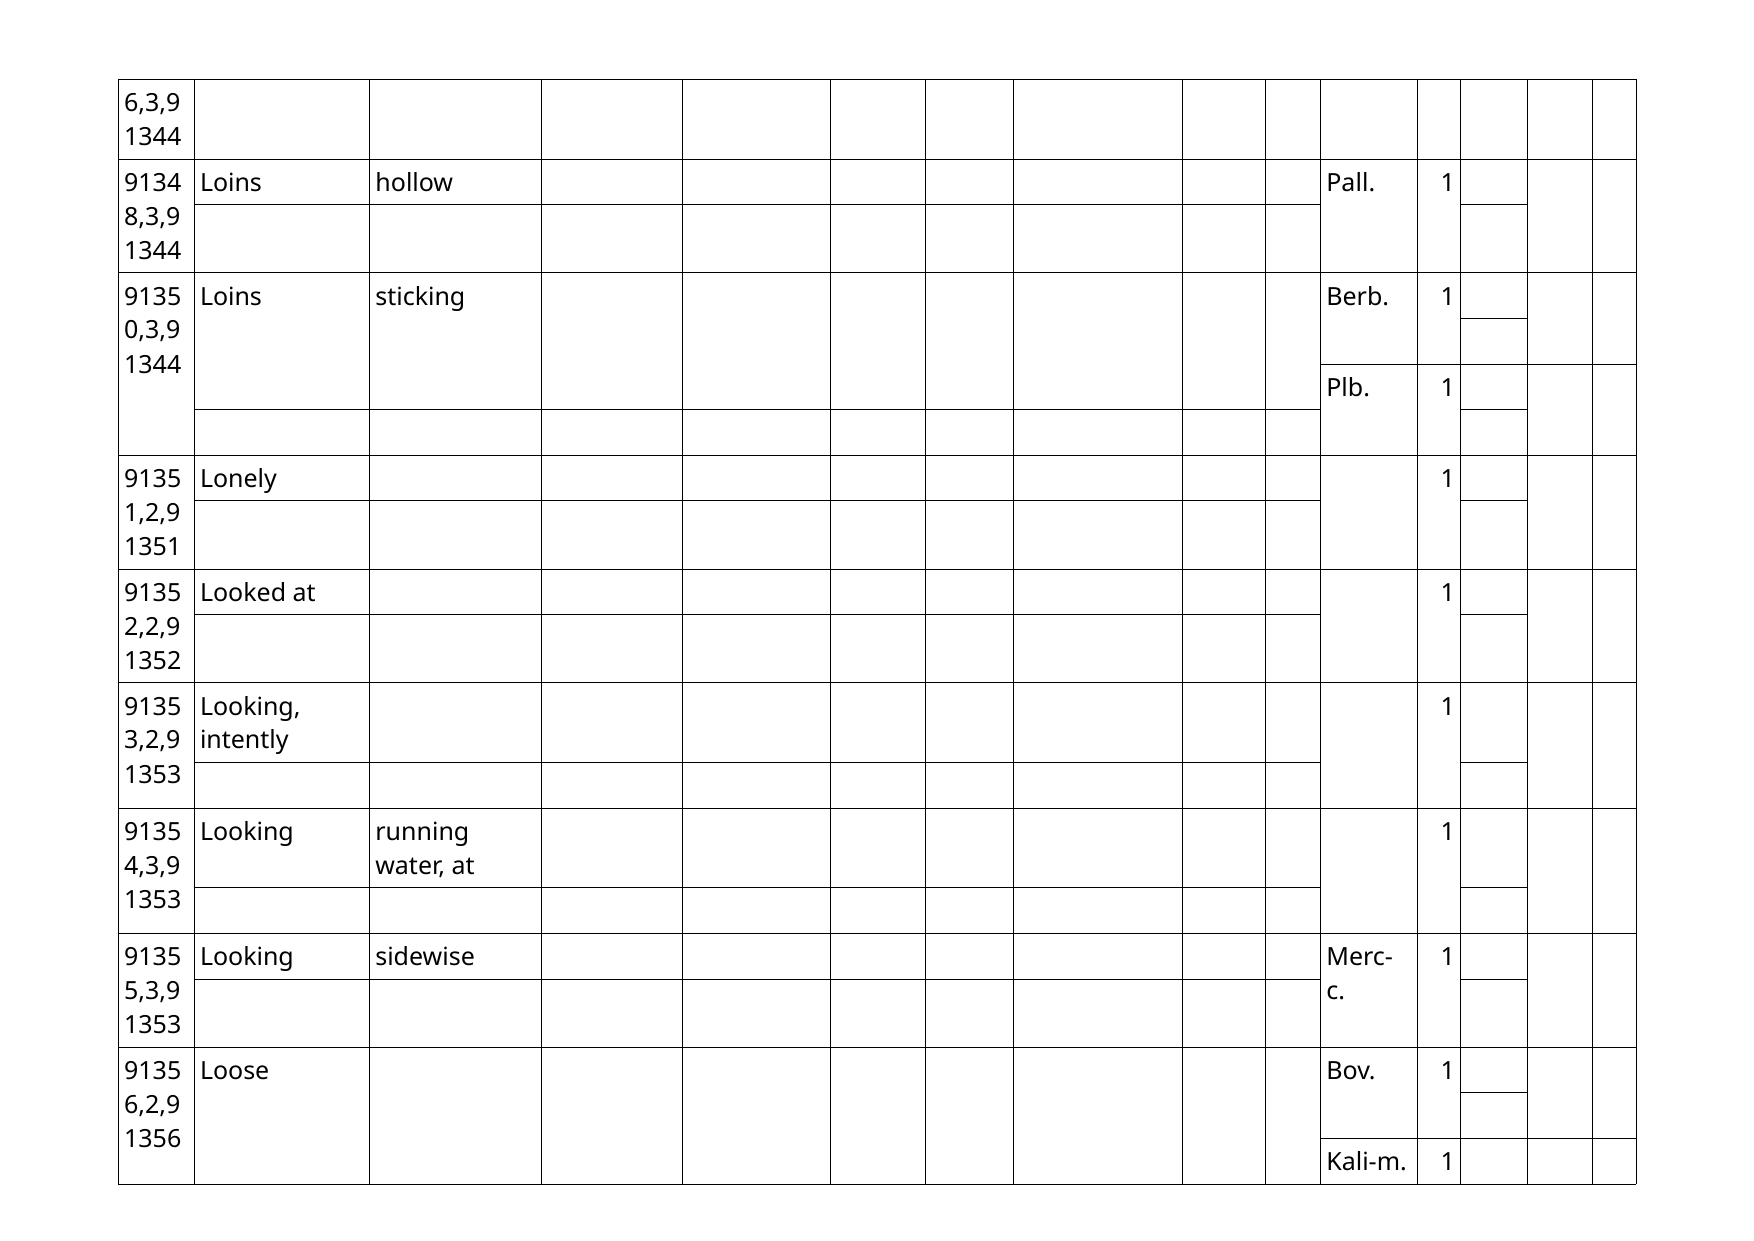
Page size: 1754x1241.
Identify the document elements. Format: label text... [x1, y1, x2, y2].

table_cell [683, 205, 830, 272]
table_cell [1266, 80, 1320, 158]
table_cell [1183, 273, 1265, 409]
table_cell [1593, 1048, 1636, 1138]
table_cell Merc-c. [1321, 934, 1417, 1047]
table_cell [1593, 80, 1636, 158]
table_cell [1014, 934, 1182, 978]
table_cell Loins [195, 160, 369, 204]
table_cell [1014, 570, 1182, 614]
table_cell [1266, 763, 1320, 808]
table_cell [1266, 273, 1320, 409]
table_cell [1014, 273, 1182, 409]
table_cell [1461, 160, 1527, 204]
table_cell [542, 615, 682, 682]
table_cell Berb. [1321, 273, 1417, 363]
table_cell [1461, 273, 1527, 318]
table_cell [1266, 501, 1320, 568]
table_cell [370, 1048, 541, 1183]
table_cell [1593, 570, 1636, 682]
table_cell [831, 763, 925, 808]
table_cell Looking [195, 809, 369, 887]
table_cell 91350,3,91344 [119, 273, 194, 455]
table_cell [542, 763, 682, 808]
table_cell [926, 80, 1013, 158]
table_cell [831, 205, 925, 272]
table_cell [1183, 1048, 1265, 1183]
table_cell [926, 205, 1013, 272]
table_cell [370, 570, 541, 614]
table_cell [1014, 763, 1182, 808]
table_cell [1183, 763, 1265, 808]
table_cell [542, 980, 682, 1047]
table_cell [1461, 365, 1527, 409]
table_cell [542, 934, 682, 978]
table_cell [1266, 980, 1320, 1047]
table_cell [831, 809, 925, 887]
table_cell [1266, 410, 1320, 455]
table_cell [1183, 205, 1265, 272]
table_cell [831, 80, 925, 158]
table_cell [926, 934, 1013, 978]
table_cell Loins [195, 273, 369, 409]
table_cell 91354,3,91353 [119, 809, 194, 933]
table_cell [1014, 888, 1182, 933]
table_cell [1014, 205, 1182, 272]
table_cell [831, 980, 925, 1047]
table_cell [1461, 205, 1527, 272]
table_cell [370, 501, 541, 568]
table_cell [1461, 501, 1527, 568]
table_cell 1 [1418, 683, 1460, 808]
table_cell [542, 456, 682, 500]
table_cell [1014, 615, 1182, 682]
table_cell [542, 683, 682, 762]
table_cell 91355,3,91353 [119, 934, 194, 1047]
table_cell [1266, 683, 1320, 762]
table_cell 1 [1418, 1048, 1460, 1138]
table_cell [1461, 319, 1527, 363]
table_cell [831, 934, 925, 978]
table_cell [1183, 410, 1265, 455]
table_cell [370, 980, 541, 1047]
table_cell [1461, 570, 1527, 614]
table_cell [1014, 809, 1182, 887]
table_cell running water, at [370, 809, 541, 887]
table_cell [831, 456, 925, 500]
table_cell [683, 888, 830, 933]
table_cell [1014, 683, 1182, 762]
table_cell [542, 888, 682, 933]
table_cell [683, 501, 830, 568]
table_cell [1266, 1048, 1320, 1183]
table_cell Looking, intently [195, 683, 369, 762]
table_cell [683, 80, 830, 158]
table_cell [1321, 456, 1417, 568]
table_cell 91348,3,91344 [119, 160, 194, 272]
table_cell [1528, 365, 1592, 455]
table_cell [370, 888, 541, 933]
table_cell [1014, 980, 1182, 1047]
table_cell [1528, 80, 1592, 158]
table_cell [831, 273, 925, 409]
table_cell [926, 1048, 1013, 1183]
table_cell [1593, 160, 1636, 272]
table_cell [1461, 934, 1527, 978]
table_cell Bov. [1321, 1048, 1417, 1138]
table_cell 1 [1418, 570, 1460, 682]
table_cell [1461, 888, 1527, 933]
table_cell [1593, 809, 1636, 933]
table_cell [1461, 456, 1527, 500]
table_cell [195, 888, 369, 933]
table_cell [1183, 456, 1265, 500]
table_cell [1266, 809, 1320, 887]
table_cell [542, 501, 682, 568]
table_cell [1183, 980, 1265, 1047]
table_cell [831, 410, 925, 455]
table_cell [195, 980, 369, 1047]
table_cell [683, 809, 830, 887]
table_cell [1528, 160, 1592, 272]
table_cell [1014, 1048, 1182, 1183]
table_cell [1593, 273, 1636, 363]
table_cell 91352,2,91352 [119, 570, 194, 682]
table_cell 1 [1418, 934, 1460, 1047]
table_cell [1593, 365, 1636, 455]
table_cell hollow [370, 160, 541, 204]
table_cell [1321, 570, 1417, 682]
table_cell [926, 456, 1013, 500]
table_cell Looked at [195, 570, 369, 614]
table_cell [542, 273, 682, 409]
table_cell [1528, 934, 1592, 1047]
table_cell [1528, 570, 1592, 682]
table_cell [831, 570, 925, 614]
table_cell [926, 160, 1013, 204]
table_cell [1461, 1093, 1527, 1138]
table_cell [926, 980, 1013, 1047]
table_cell Loose [195, 1048, 369, 1183]
table_cell [1528, 1139, 1592, 1183]
table_cell [926, 683, 1013, 762]
table_cell Lonely [195, 456, 369, 500]
table_cell [1266, 934, 1320, 978]
table_cell [683, 683, 830, 762]
table_cell [683, 410, 830, 455]
table_cell [926, 410, 1013, 455]
table_cell [1266, 570, 1320, 614]
table_cell [926, 570, 1013, 614]
table_cell [1461, 80, 1527, 158]
table_cell [831, 683, 925, 762]
table_cell [370, 763, 541, 808]
table_cell [1593, 1139, 1636, 1183]
table_cell [683, 570, 830, 614]
table_cell [1528, 456, 1592, 568]
table_cell [195, 410, 369, 455]
table_cell [683, 456, 830, 500]
table_cell [195, 205, 369, 272]
table_cell [1014, 160, 1182, 204]
table_cell [1266, 160, 1320, 204]
table_cell [542, 570, 682, 614]
table_cell 91353,2,91353 [119, 683, 194, 808]
table_cell [683, 934, 830, 978]
table_cell [926, 763, 1013, 808]
table_cell [1321, 683, 1417, 808]
table_cell [1528, 1048, 1592, 1138]
table_cell [1593, 683, 1636, 808]
table_cell 1 [1418, 365, 1460, 455]
table_cell [1183, 501, 1265, 568]
table_cell [1266, 888, 1320, 933]
table_cell [1014, 501, 1182, 568]
table_cell [370, 683, 541, 762]
table_cell [1321, 80, 1417, 158]
table_cell [1183, 809, 1265, 887]
table_cell Pall. [1321, 160, 1417, 272]
table_cell 91356,2,91356 [119, 1048, 194, 1183]
table_cell [926, 809, 1013, 887]
table_cell Looking [195, 934, 369, 978]
table_cell [1014, 80, 1182, 158]
table_cell [1183, 160, 1265, 204]
table_cell [370, 80, 541, 158]
table_cell 1 [1418, 273, 1460, 363]
table_cell [1461, 809, 1527, 887]
table_cell Plb. [1321, 365, 1417, 455]
table_cell [1014, 456, 1182, 500]
table_cell [831, 160, 925, 204]
table_cell [1418, 80, 1460, 158]
table_cell [1461, 980, 1527, 1047]
table_cell [370, 205, 541, 272]
table_cell sidewise [370, 934, 541, 978]
table_cell [542, 160, 682, 204]
table_cell [683, 763, 830, 808]
table_cell [831, 888, 925, 933]
table_cell [1593, 456, 1636, 568]
table_cell [1461, 763, 1527, 808]
table_cell [370, 456, 541, 500]
table_cell [1461, 1048, 1527, 1092]
table_cell 1 [1418, 160, 1460, 272]
table_cell [926, 273, 1013, 409]
table_cell [1183, 934, 1265, 978]
table_cell [542, 80, 682, 158]
table_cell 1 [1418, 456, 1460, 568]
table_cell [683, 615, 830, 682]
table_cell [926, 888, 1013, 933]
table_cell 1 [1418, 1139, 1460, 1183]
table_cell [195, 615, 369, 682]
table_cell [926, 501, 1013, 568]
table_cell [542, 205, 682, 272]
table_cell [542, 410, 682, 455]
table_cell [683, 160, 830, 204]
table_cell [683, 273, 830, 409]
table_cell [1528, 273, 1592, 363]
table_cell [195, 501, 369, 568]
table_cell [542, 1048, 682, 1183]
table_cell 91351,2,91351 [119, 456, 194, 568]
table_cell [1461, 1139, 1527, 1183]
table_cell [831, 501, 925, 568]
table_cell [542, 809, 682, 887]
table_cell [683, 980, 830, 1047]
table_cell [1014, 410, 1182, 455]
table_cell [1321, 809, 1417, 933]
table_cell Kali-m. [1321, 1139, 1417, 1183]
table_cell [370, 410, 541, 455]
table_cell [831, 615, 925, 682]
table_cell 6,3,91344 [119, 80, 194, 158]
table_cell [195, 80, 369, 158]
table_cell [1266, 615, 1320, 682]
table_cell 1 [1418, 809, 1460, 933]
table_cell sticking [370, 273, 541, 409]
table_cell [1183, 888, 1265, 933]
table_cell [683, 1048, 830, 1183]
table_cell [195, 763, 369, 808]
table_cell [1183, 683, 1265, 762]
table_cell [1461, 683, 1527, 762]
table_cell [926, 615, 1013, 682]
table_cell [370, 615, 541, 682]
table_cell [1528, 809, 1592, 933]
table_cell [1593, 934, 1636, 1047]
table_cell [1183, 80, 1265, 158]
table_cell [1266, 456, 1320, 500]
table_cell [1461, 410, 1527, 455]
table_cell [1266, 205, 1320, 272]
table_cell [1461, 615, 1527, 682]
table_cell [831, 1048, 925, 1183]
table_cell [1528, 683, 1592, 808]
table_cell [1183, 570, 1265, 614]
table_cell [1183, 615, 1265, 682]
